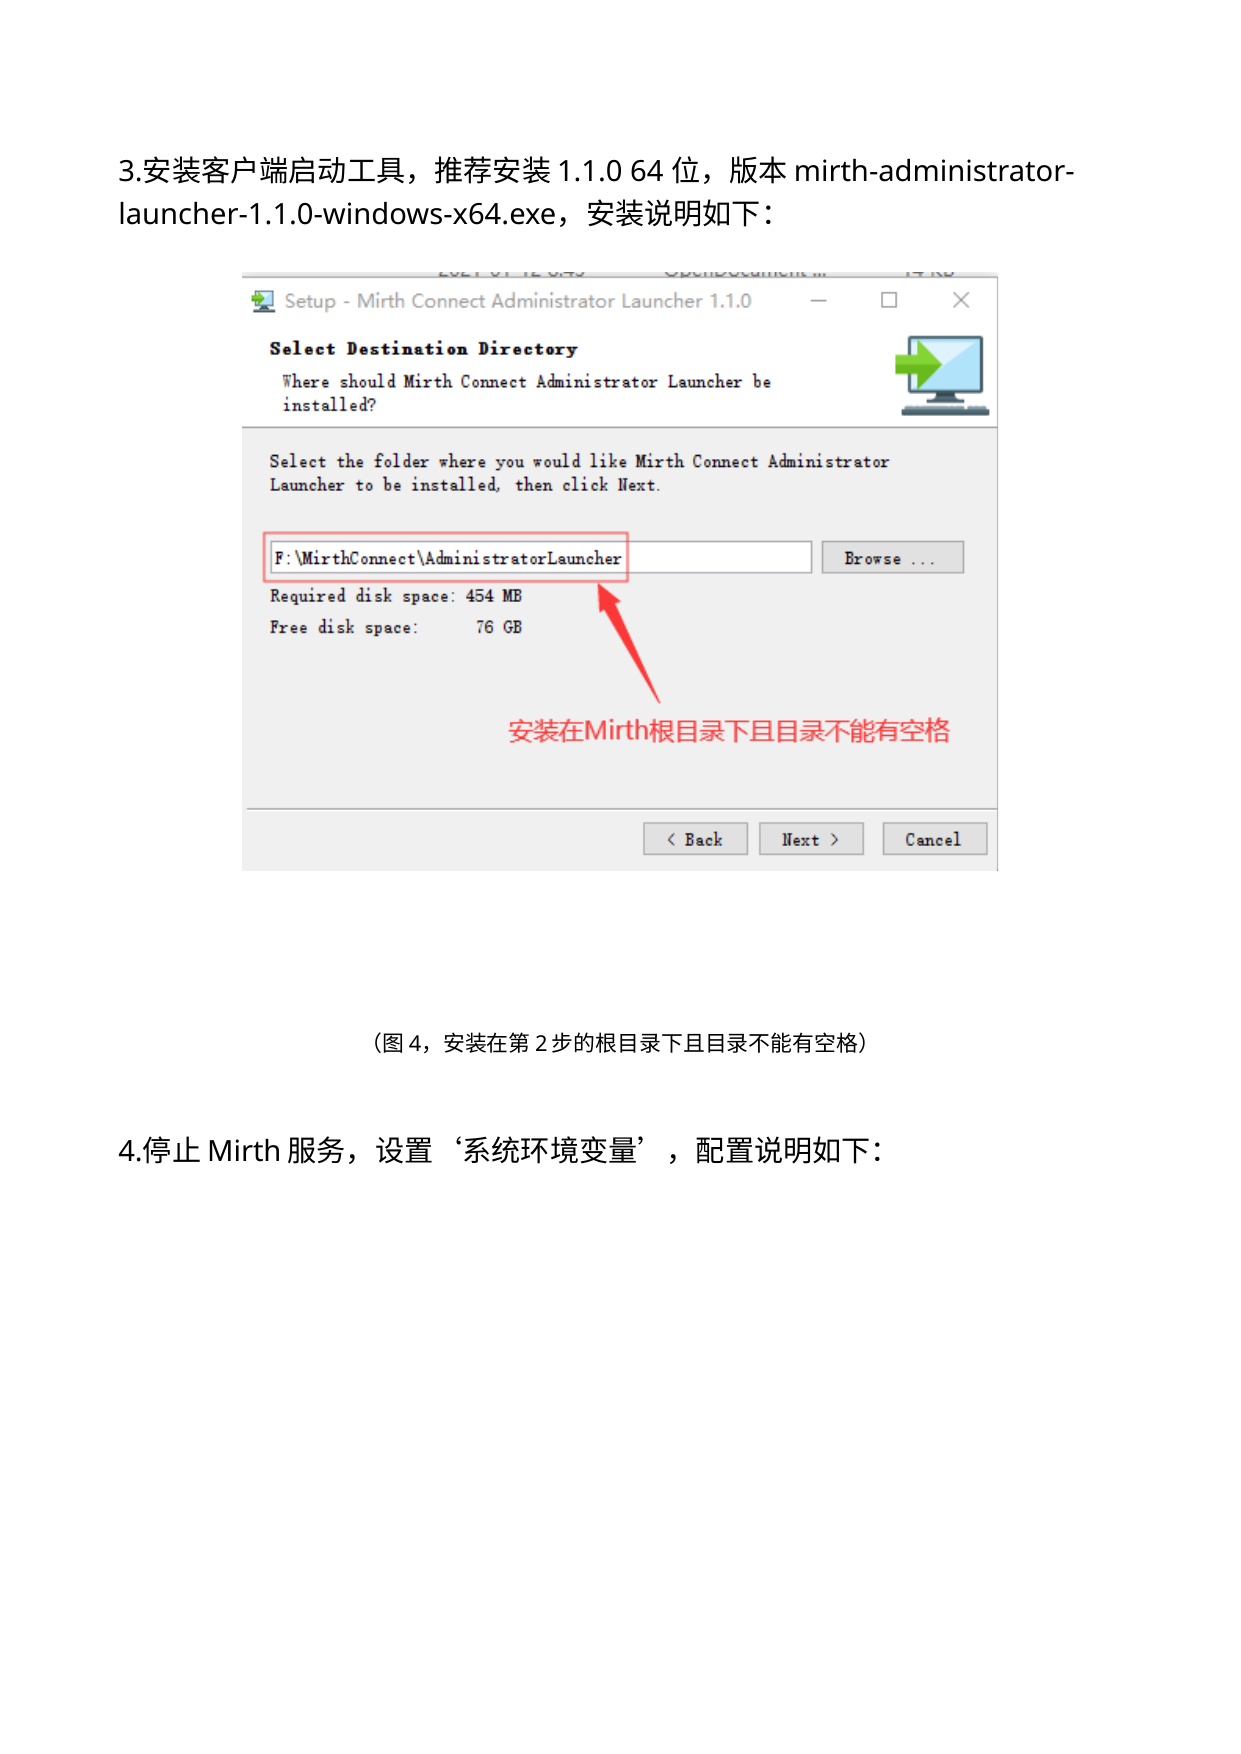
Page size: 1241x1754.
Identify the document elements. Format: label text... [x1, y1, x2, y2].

picture [242, 272, 999, 871]
text 3.安装客户端启动工具，推荐安装1.1.0 64 位，版本mirth-administrator-launcher-1.1.0-windows-x64.exe，安装说明如下： [118, 148, 1122, 233]
text 4.停止Mirth服务，设置‘系统环境变量’，配置说明如下： [118, 1128, 1122, 1170]
text （图4，安装在第2步的根目录下且目录不能有空格） [118, 1026, 1122, 1058]
